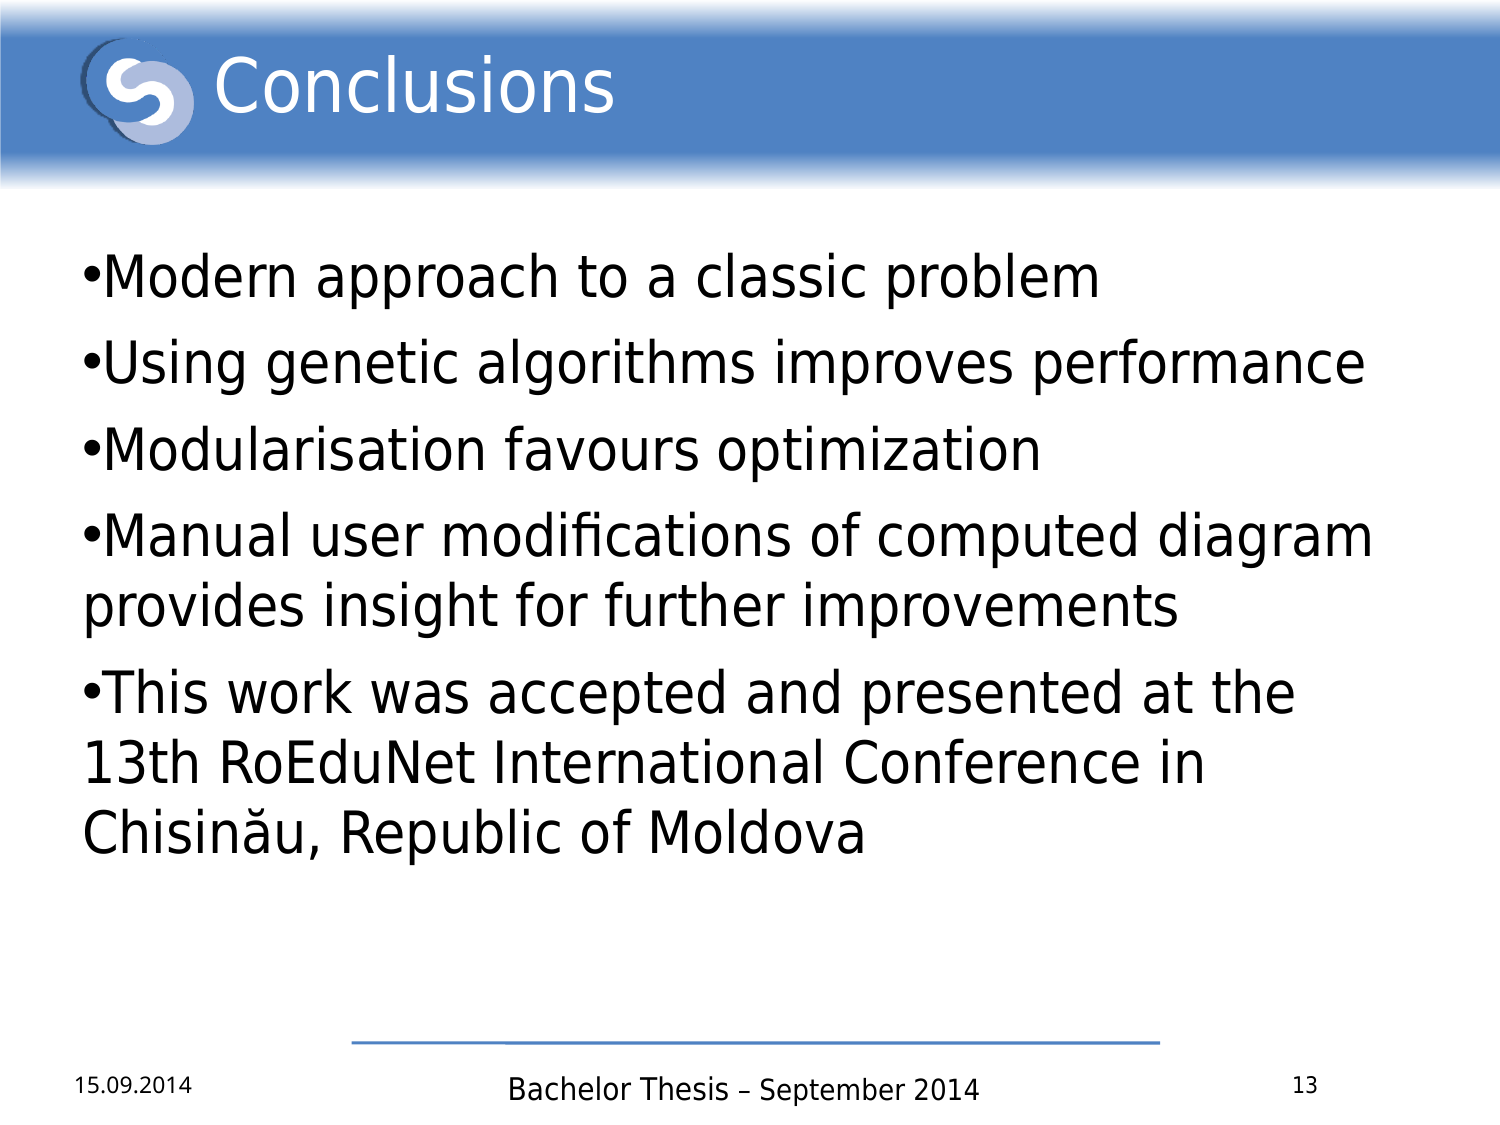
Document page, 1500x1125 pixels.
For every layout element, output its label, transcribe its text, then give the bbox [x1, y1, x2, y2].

title Conclusions [199, 11, 1425, 155]
text_box [1277, 1061, 1426, 1108]
list Modern approach to a classic problem Using genetic algorithms improves performance Modularisation favours optimization Manual user modifications of computed diagram provides insight for further improvements This work was accepted and presented at the 13th RoEduNet International Conference in Chisinău, Republic of Moldova [67, 217, 1418, 886]
picture [0, 0, 1500, 189]
text_box 15.09.2014 [59, 1062, 245, 1109]
text_box Bachelor Thesis – September 2014 [421, 1061, 1067, 1108]
